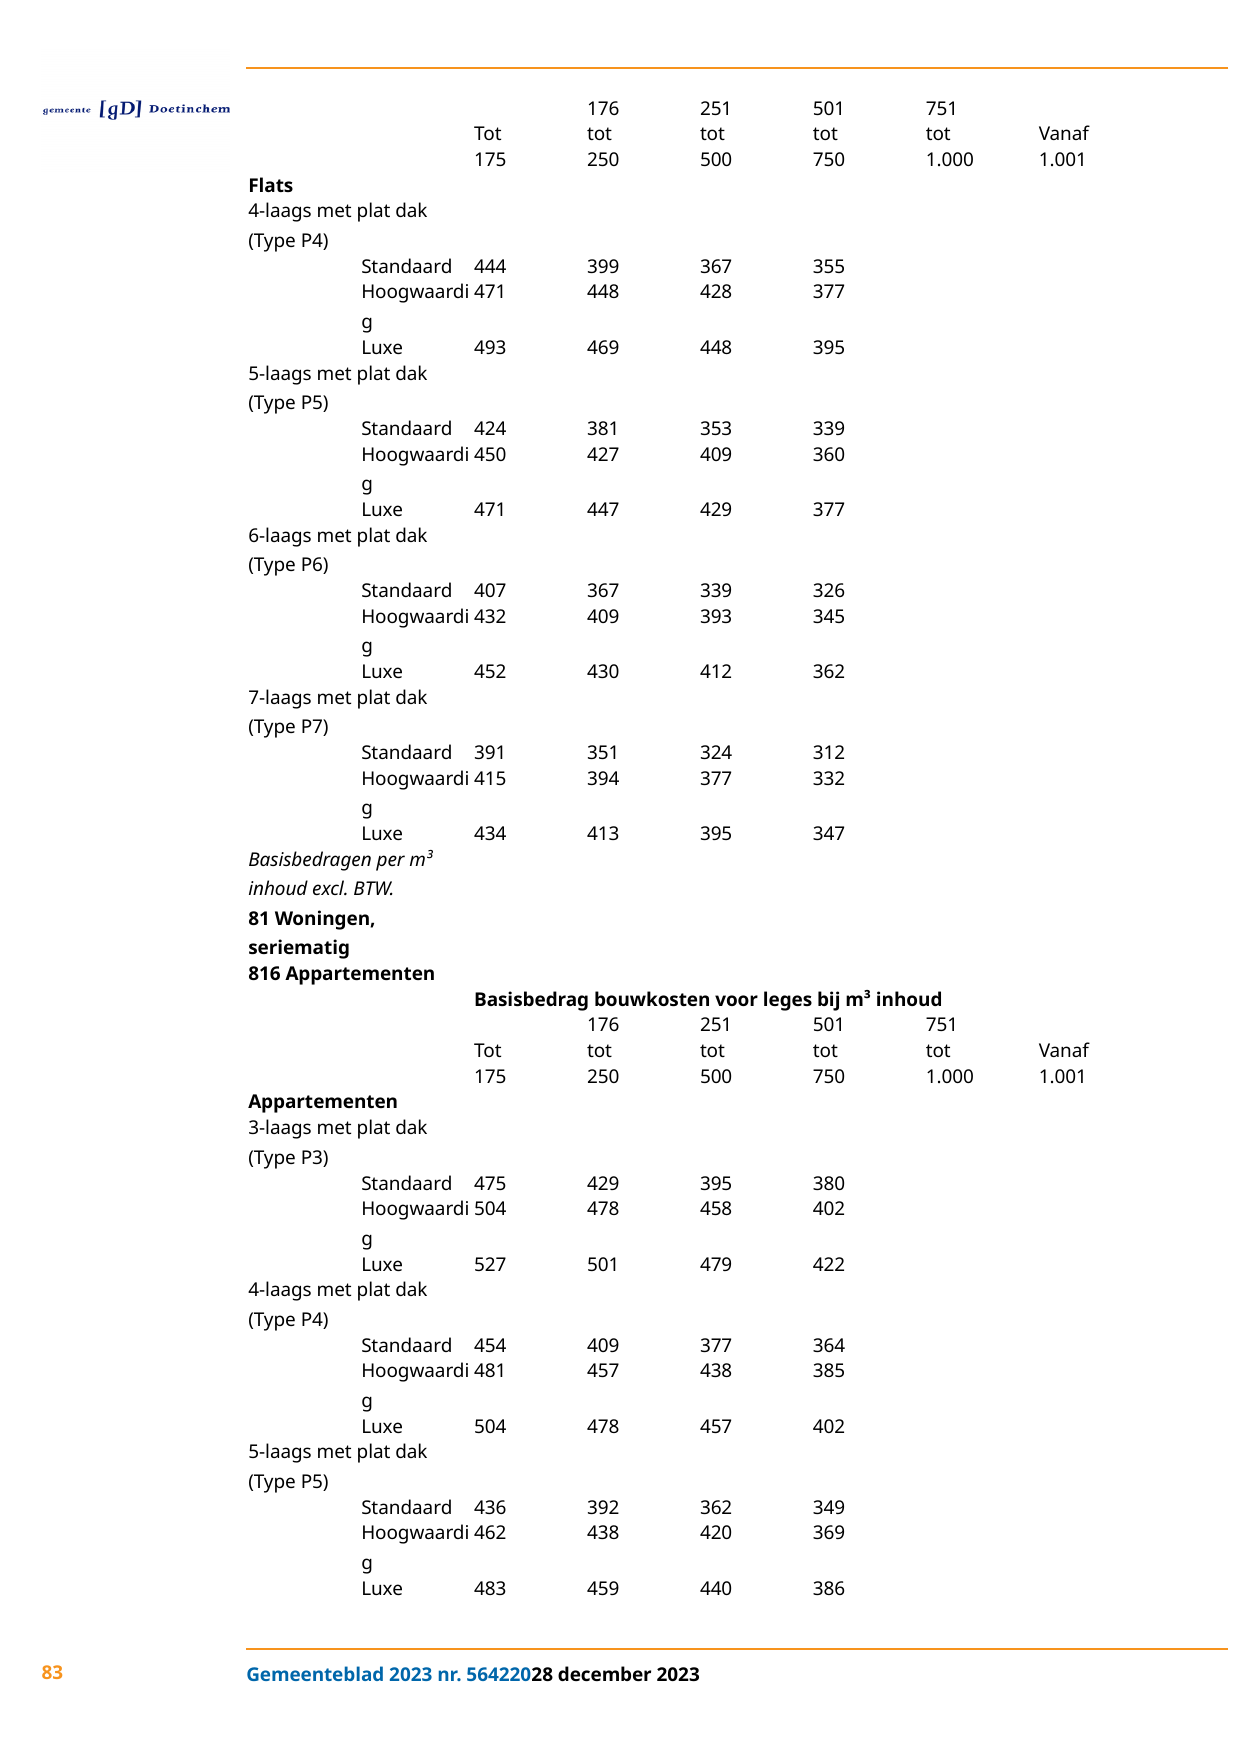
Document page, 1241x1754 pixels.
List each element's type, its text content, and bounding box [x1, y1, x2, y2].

table_cell 434 [474, 820, 587, 846]
table_cell 415 [474, 765, 587, 820]
table_cell Standaard [361, 253, 474, 279]
table_cell [248, 1195, 361, 1251]
table_cell 750 [813, 146, 926, 172]
table_cell [700, 1439, 813, 1494]
table_cell 457 [587, 1358, 700, 1413]
table_cell 377 [700, 1332, 813, 1357]
table_cell Luxe [361, 496, 474, 522]
table_cell 504 [474, 1195, 587, 1251]
table_header [587, 905, 700, 960]
table_cell 339 [813, 415, 926, 441]
table_cell [926, 684, 1038, 739]
table_cell tot [813, 1037, 926, 1063]
table_cell [248, 1063, 361, 1089]
table_cell 424 [474, 415, 587, 441]
table_cell [248, 739, 361, 765]
table_cell 500 [700, 1063, 813, 1089]
table_cell [1039, 1276, 1152, 1332]
table_cell [1039, 1195, 1152, 1251]
table_cell 324 [700, 739, 813, 765]
table_cell [474, 522, 587, 577]
table_cell [700, 360, 813, 415]
table_cell [926, 1276, 1038, 1332]
table_cell [1039, 360, 1152, 415]
table_cell Basisbedragen per m³ inhoud excl. BTW. [248, 846, 474, 901]
table_cell 395 [813, 334, 926, 360]
table_cell 504 [474, 1413, 587, 1438]
table_cell [587, 1439, 700, 1494]
table_cell [813, 684, 926, 739]
table_cell [700, 522, 813, 577]
table_cell 432 [474, 603, 587, 658]
table_cell tot [700, 121, 813, 146]
table_cell 481 [474, 1358, 587, 1413]
table_cell 412 [700, 658, 813, 684]
table_cell [926, 172, 1038, 198]
table_cell 409 [700, 441, 813, 496]
table_cell [813, 360, 926, 415]
table_cell Hoogwaardig [361, 1358, 474, 1413]
table_cell 483 [474, 1575, 587, 1601]
table_cell 751 [926, 1011, 1038, 1037]
table_cell [926, 765, 1038, 820]
table_cell [1039, 1358, 1152, 1413]
table_cell [361, 1063, 474, 1089]
table_cell 447 [587, 496, 700, 522]
table_cell [248, 986, 361, 1011]
table_cell [248, 1358, 361, 1413]
table_cell [1039, 441, 1152, 496]
table_cell [1039, 658, 1152, 684]
table_cell 1.001 [1039, 1063, 1152, 1089]
table_cell [248, 577, 361, 603]
table_cell [926, 1439, 1038, 1494]
table_cell tot [813, 121, 926, 146]
table_cell 428 [700, 279, 813, 334]
table_cell [248, 603, 361, 658]
table_cell 4-laags met plat dak (Type P4) [248, 198, 474, 253]
table_cell 430 [587, 658, 700, 684]
table_cell 175 [474, 1063, 587, 1089]
table_cell [1039, 172, 1152, 198]
table_cell 393 [700, 603, 813, 658]
table_cell [587, 522, 700, 577]
table_cell 176 [587, 1011, 700, 1037]
table_cell Standaard [361, 739, 474, 765]
table_cell Standaard [361, 1332, 474, 1357]
table_cell [474, 684, 587, 739]
table_cell [1039, 1520, 1152, 1575]
table_cell 1.001 [1039, 146, 1152, 172]
table_cell [474, 198, 587, 253]
table_cell [1039, 960, 1152, 986]
table_cell [1039, 334, 1152, 360]
table_cell [474, 95, 587, 121]
table_cell [700, 846, 813, 901]
table_cell [700, 1114, 813, 1170]
table_cell [1039, 1089, 1152, 1114]
table_cell 364 [813, 1332, 926, 1357]
table_cell 377 [813, 496, 926, 522]
table_cell [926, 360, 1038, 415]
table_cell Luxe [361, 820, 474, 846]
table_cell [1039, 846, 1152, 901]
table_cell 409 [587, 1332, 700, 1357]
table_cell [926, 1332, 1038, 1357]
table_cell [1039, 820, 1152, 846]
table_cell [248, 820, 361, 846]
table_cell 422 [813, 1251, 926, 1276]
table_cell [926, 960, 1038, 986]
table_cell [926, 253, 1038, 279]
table_cell 459 [587, 1575, 700, 1601]
table_cell [248, 1332, 361, 1357]
table_cell 395 [700, 1170, 813, 1195]
table_cell [248, 1251, 361, 1276]
table_cell 349 [813, 1494, 926, 1519]
table_cell Tot [474, 121, 587, 146]
table_cell [474, 1089, 587, 1114]
table_cell 391 [474, 739, 587, 765]
table_cell [700, 1089, 813, 1114]
table_cell 332 [813, 765, 926, 820]
table_cell 386 [813, 1575, 926, 1601]
table_cell [587, 1276, 700, 1332]
table_cell [926, 415, 1038, 441]
table_cell 478 [587, 1413, 700, 1438]
table_cell [587, 198, 700, 253]
table_cell [700, 198, 813, 253]
table_cell Basisbedrag bouwkosten voor leges bij m³ inhoud [474, 986, 1152, 1011]
table_cell [1039, 253, 1152, 279]
table_cell [474, 1439, 587, 1494]
table_cell [926, 496, 1038, 522]
picture [41, 47, 231, 172]
table_cell [926, 441, 1038, 496]
table_cell 377 [700, 765, 813, 820]
table_header 81 Woningen, seriematig [248, 905, 474, 960]
table_cell [248, 765, 361, 820]
table_cell [361, 121, 474, 146]
table_cell [926, 279, 1038, 334]
table_cell [361, 986, 474, 1011]
table_cell [248, 441, 361, 496]
table_cell [248, 279, 361, 334]
table_cell 5-laags met plat dak (Type P5) [248, 1439, 474, 1494]
table_cell [587, 960, 700, 986]
table_cell Vanaf [1039, 121, 1152, 146]
table_cell Hoogwaardig [361, 279, 474, 334]
table_cell [926, 1251, 1038, 1276]
table_cell 407 [474, 577, 587, 603]
table_cell [248, 334, 361, 360]
table_cell 351 [587, 739, 700, 765]
table_cell 475 [474, 1170, 587, 1195]
table_cell 471 [474, 496, 587, 522]
table_cell [1039, 603, 1152, 658]
table_header [813, 905, 926, 960]
table_cell 429 [700, 496, 813, 522]
table_cell [474, 172, 587, 198]
table_cell 402 [813, 1413, 926, 1438]
table_cell Hoogwaardig [361, 1195, 474, 1251]
table_cell 1.000 [926, 1063, 1038, 1089]
table_cell [926, 1170, 1038, 1195]
table_cell [926, 1195, 1038, 1251]
table_cell 458 [700, 1195, 813, 1251]
table_cell 250 [587, 1063, 700, 1089]
table_cell 355 [813, 253, 926, 279]
table_cell [926, 739, 1038, 765]
table_cell 816 Appartementen [248, 960, 474, 986]
table_cell Standaard [361, 415, 474, 441]
table_cell [248, 1575, 361, 1601]
table_cell 251 [700, 95, 813, 121]
table_cell [248, 1170, 361, 1195]
table_cell [813, 172, 926, 198]
table_cell [248, 95, 361, 121]
table_cell 501 [813, 95, 926, 121]
table_cell [248, 1520, 361, 1575]
table_cell [248, 1011, 361, 1037]
table_cell [1039, 1439, 1152, 1494]
table_cell [248, 415, 361, 441]
table_cell [926, 1575, 1038, 1601]
table_header [474, 905, 587, 960]
table_cell 444 [474, 253, 587, 279]
table_cell [926, 820, 1038, 846]
table_cell [1039, 1575, 1152, 1601]
table_cell [474, 846, 587, 901]
table_cell Luxe [361, 1575, 474, 1601]
table_cell 438 [700, 1358, 813, 1413]
table_cell [813, 522, 926, 577]
table_cell 5-laags met plat dak (Type P5) [248, 360, 474, 415]
table_cell [700, 1276, 813, 1332]
table_cell [587, 360, 700, 415]
table_cell 420 [700, 1520, 813, 1575]
table_cell [587, 172, 700, 198]
table_cell [1039, 684, 1152, 739]
table_cell Luxe [361, 1413, 474, 1438]
table_cell Flats [248, 172, 361, 198]
table_cell Standaard [361, 1170, 474, 1195]
table_cell [361, 1011, 474, 1037]
table_cell 367 [700, 253, 813, 279]
table_cell [926, 1520, 1038, 1575]
table_cell [1039, 1251, 1152, 1276]
table_cell [926, 1413, 1038, 1438]
table_cell 500 [700, 146, 813, 172]
table_cell [1039, 577, 1152, 603]
table_cell [1039, 415, 1152, 441]
table_cell 469 [587, 334, 700, 360]
table_cell [1039, 198, 1152, 253]
table_cell 362 [813, 658, 926, 684]
table_cell 380 [813, 1170, 926, 1195]
table_header [700, 905, 813, 960]
table_cell tot [587, 121, 700, 146]
table_cell 1.000 [926, 146, 1038, 172]
table_cell 345 [813, 603, 926, 658]
table_cell [700, 172, 813, 198]
table_cell tot [587, 1037, 700, 1063]
table_cell [474, 1114, 587, 1170]
table_cell [248, 1037, 361, 1063]
table_cell 750 [813, 1063, 926, 1089]
table_cell 347 [813, 820, 926, 846]
table_cell 175 [474, 146, 587, 172]
table_cell 478 [587, 1195, 700, 1251]
table_cell [926, 846, 1038, 901]
table_cell [926, 1494, 1038, 1519]
table_cell 394 [587, 765, 700, 820]
table_cell [474, 360, 587, 415]
table_header [926, 905, 1038, 960]
table_cell [1039, 279, 1152, 334]
table_cell [1039, 1332, 1152, 1357]
table_cell [700, 960, 813, 986]
table_cell [1039, 739, 1152, 765]
table_cell [926, 1358, 1038, 1413]
table_cell [1039, 1114, 1152, 1170]
table_cell Hoogwaardig [361, 441, 474, 496]
table_cell 3-laags met plat dak (Type P3) [248, 1114, 474, 1170]
table_cell [361, 146, 474, 172]
table_cell [587, 1089, 700, 1114]
table_cell 493 [474, 334, 587, 360]
table_cell 251 [700, 1011, 813, 1037]
table_cell [926, 334, 1038, 360]
table_cell 353 [700, 415, 813, 441]
table_cell [248, 121, 361, 146]
table_cell 457 [700, 1413, 813, 1438]
table_cell 339 [700, 577, 813, 603]
table_cell Tot [474, 1037, 587, 1063]
table_cell 413 [587, 820, 700, 846]
table_cell [926, 1114, 1038, 1170]
table_cell [1039, 1494, 1152, 1519]
table_cell 448 [587, 279, 700, 334]
table_cell [474, 1276, 587, 1332]
table_cell 312 [813, 739, 926, 765]
table_cell tot [926, 1037, 1038, 1063]
table_cell 462 [474, 1520, 587, 1575]
table_cell 392 [587, 1494, 700, 1519]
table_cell 409 [587, 603, 700, 658]
table_cell [248, 146, 361, 172]
table_cell 6-laags met plat dak (Type P6) [248, 522, 474, 577]
table_cell [926, 658, 1038, 684]
table_cell [813, 1114, 926, 1170]
table_cell 440 [700, 1575, 813, 1601]
table_cell [813, 960, 926, 986]
table_cell [361, 95, 474, 121]
table_cell Standaard [361, 1494, 474, 1519]
table_cell [474, 960, 587, 986]
table_cell tot [926, 121, 1038, 146]
table_cell Hoogwaardig [361, 765, 474, 820]
table_cell 751 [926, 95, 1038, 121]
table_cell 471 [474, 279, 587, 334]
table_cell 7-laags met plat dak (Type P7) [248, 684, 474, 739]
table_cell 367 [587, 577, 700, 603]
table_cell Hoogwaardig [361, 1520, 474, 1575]
table_cell [813, 846, 926, 901]
table_cell [361, 172, 474, 198]
table_cell [587, 684, 700, 739]
table_cell 527 [474, 1251, 587, 1276]
table_header [1039, 905, 1152, 960]
table_cell [926, 198, 1038, 253]
table_cell [361, 1037, 474, 1063]
table_cell 438 [587, 1520, 700, 1575]
table_cell Hoogwaardig [361, 603, 474, 658]
table_cell [474, 1011, 587, 1037]
table_cell [1039, 522, 1152, 577]
table_cell 479 [700, 1251, 813, 1276]
table_cell [813, 1089, 926, 1114]
table_cell 448 [700, 334, 813, 360]
table_cell 385 [813, 1358, 926, 1413]
table_cell [248, 658, 361, 684]
table_cell 501 [587, 1251, 700, 1276]
table_cell Luxe [361, 1251, 474, 1276]
table_cell [926, 603, 1038, 658]
table_cell 429 [587, 1170, 700, 1195]
table_cell 360 [813, 441, 926, 496]
table_cell 454 [474, 1332, 587, 1357]
table_cell [1039, 95, 1152, 121]
table_cell [1039, 1011, 1152, 1037]
table_cell [926, 1089, 1038, 1114]
table_cell [926, 577, 1038, 603]
table_cell [1039, 496, 1152, 522]
table_cell [248, 496, 361, 522]
table_cell 377 [813, 279, 926, 334]
table_cell 399 [587, 253, 700, 279]
table_cell tot [700, 1037, 813, 1063]
table_cell 402 [813, 1195, 926, 1251]
table_cell 176 [587, 95, 700, 121]
table_cell [813, 198, 926, 253]
table_cell [1039, 1413, 1152, 1438]
table_cell [813, 1439, 926, 1494]
table_cell Luxe [361, 334, 474, 360]
table_cell 326 [813, 577, 926, 603]
table_cell 501 [813, 1011, 926, 1037]
table_cell 427 [587, 441, 700, 496]
table_cell [813, 1276, 926, 1332]
table_cell 450 [474, 441, 587, 496]
table_cell [700, 684, 813, 739]
table_cell Standaard [361, 577, 474, 603]
table_cell 369 [813, 1520, 926, 1575]
table_cell [1039, 765, 1152, 820]
table_cell Appartementen [248, 1089, 474, 1114]
table_cell 362 [700, 1494, 813, 1519]
table_cell [587, 846, 700, 901]
table_cell 395 [700, 820, 813, 846]
table_cell [248, 253, 361, 279]
table_cell 436 [474, 1494, 587, 1519]
table_cell [248, 1494, 361, 1519]
table_cell 452 [474, 658, 587, 684]
table_cell 4-laags met plat dak (Type P4) [248, 1276, 474, 1332]
table_cell 381 [587, 415, 700, 441]
table_cell Luxe [361, 658, 474, 684]
table_cell [248, 1413, 361, 1438]
table_cell 250 [587, 146, 700, 172]
table_cell [587, 1114, 700, 1170]
table_cell [1039, 1170, 1152, 1195]
table_cell [926, 522, 1038, 577]
table_cell Vanaf [1039, 1037, 1152, 1063]
